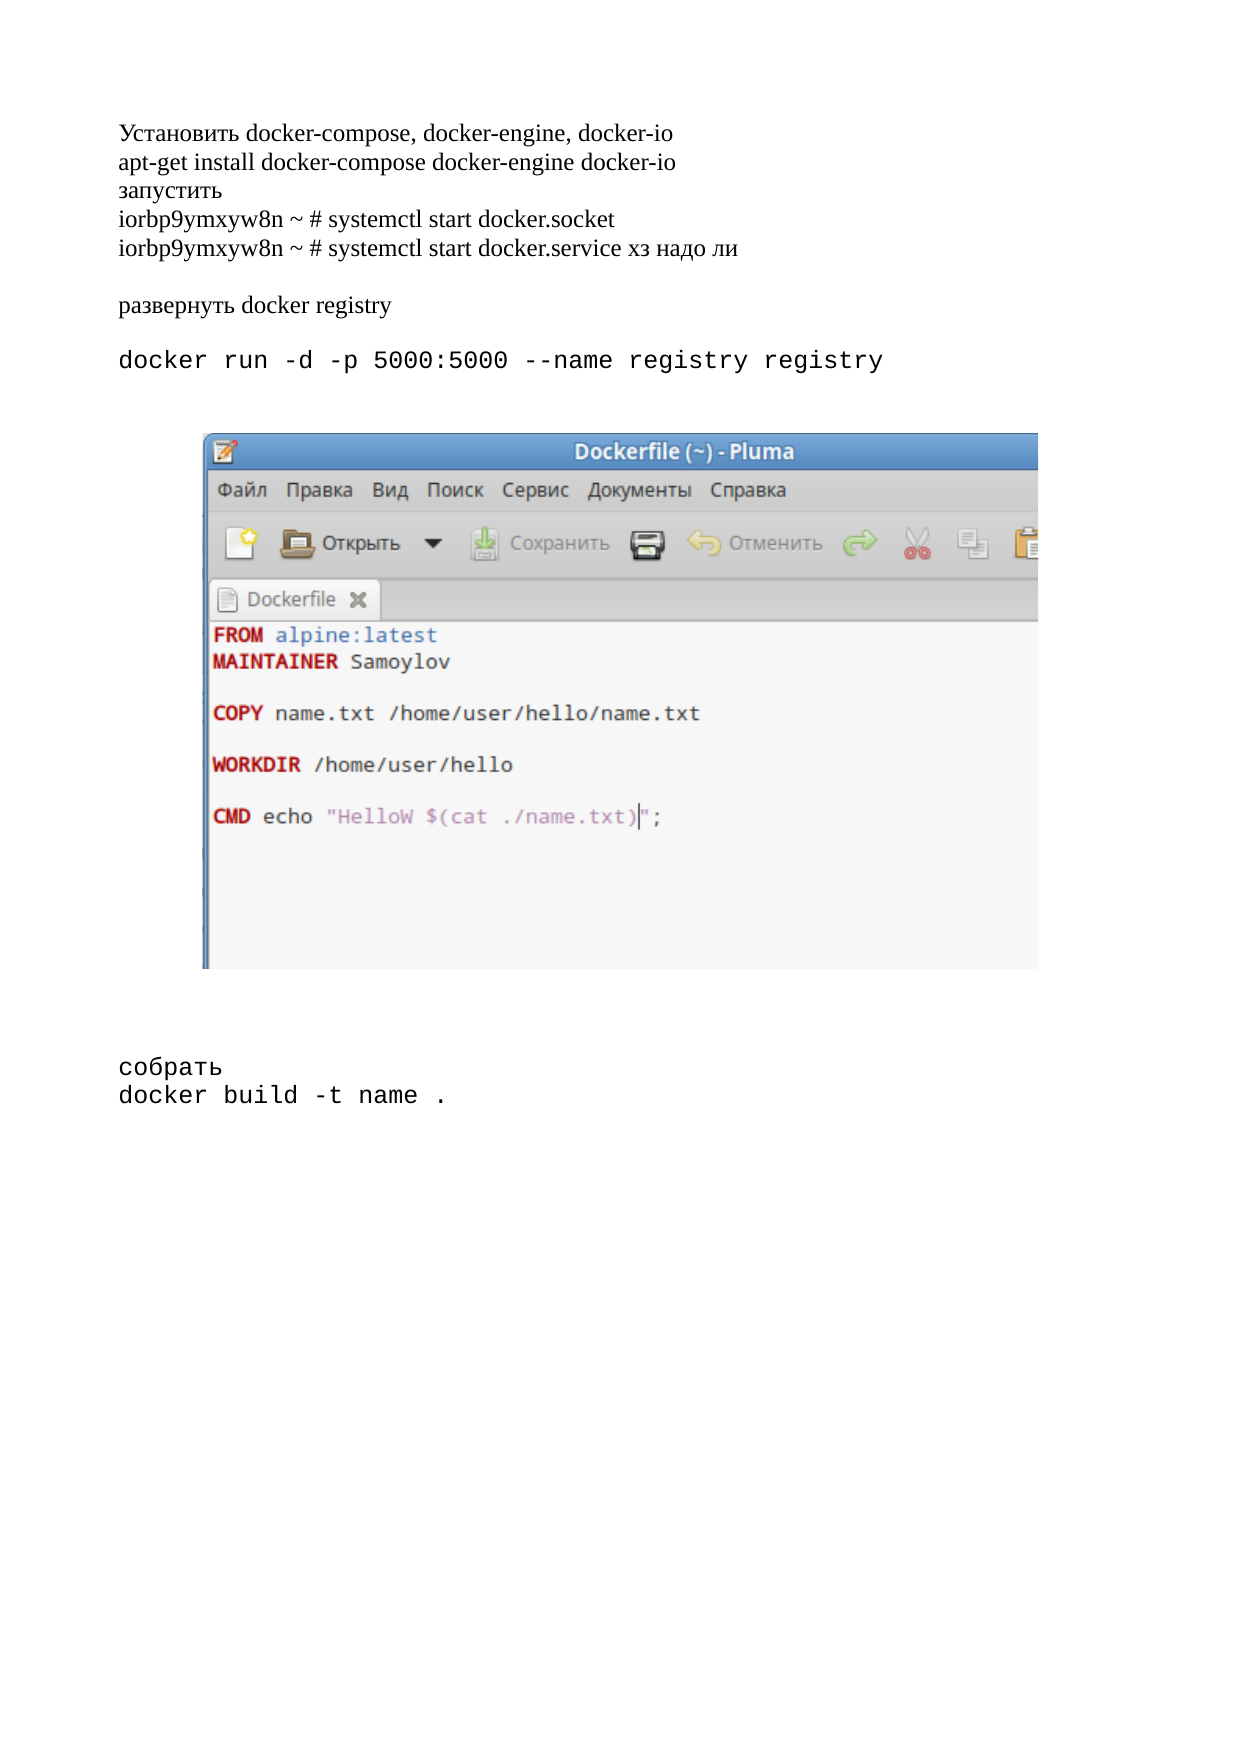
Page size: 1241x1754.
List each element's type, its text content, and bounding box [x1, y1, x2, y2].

picture [202, 433, 1039, 969]
text запустить [118, 176, 1122, 204]
text iorbp9ymxyw8n ~ # systemctl start docker.socket [118, 204, 1122, 233]
text docker run -d -p 5000:5000 --name registry registry [118, 348, 1122, 376]
text Установить docker-compose, docker-engine, docker-io [118, 118, 1122, 147]
text apt-get install docker-compose docker-engine docker-io [118, 147, 1122, 176]
text собрать [118, 1054, 1122, 1082]
text iorbp9ymxyw8n ~ # systemctl start docker.service хз надо ли [118, 233, 1122, 262]
text развернуть docker registry [118, 291, 1122, 319]
text docker build -t name . [118, 1082, 1122, 1111]
